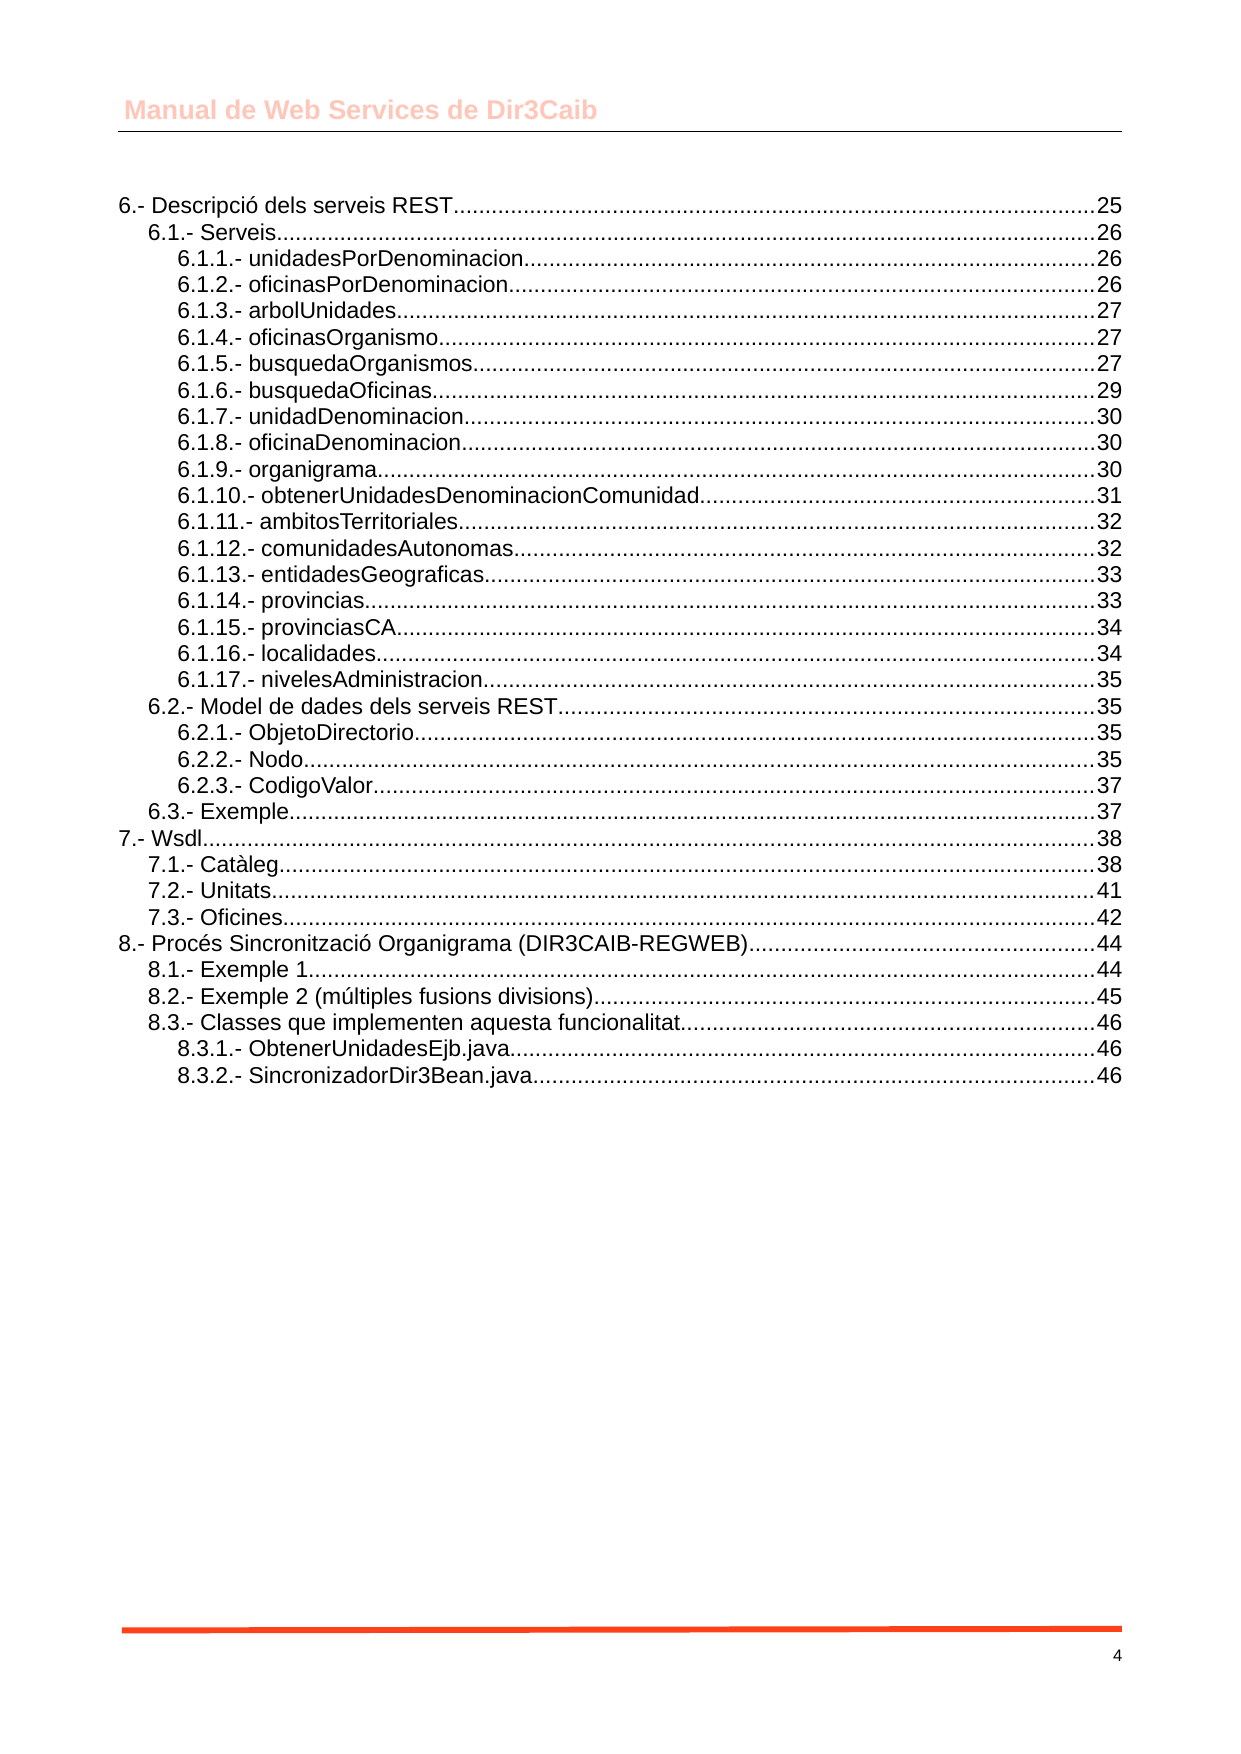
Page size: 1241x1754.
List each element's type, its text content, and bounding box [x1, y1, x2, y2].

text 6.1.10.- obtenerUnidadesDenominacionComunidad 31 [177, 482, 1122, 508]
text 6.1.5.- busquedaOrganismos 27 [177, 350, 1122, 377]
text 6.1.14.- provincias 33 [177, 587, 1122, 614]
text 6.1.13.- entidadesGeograficas 33 [177, 561, 1122, 587]
text 6.1.2.- oficinasPorDenominacion 26 [177, 271, 1122, 297]
text 6.1.9.- organigrama 30 [177, 456, 1122, 482]
text 8.1.- Exemple 1 44 [148, 956, 1122, 983]
text 7.- Wsdl 38 [118, 824, 1122, 851]
text 8.2.- Exemple 2 (múltiples fusions divisions) 45 [148, 983, 1122, 1009]
text 6.1.6.- busquedaOficinas 29 [177, 377, 1122, 403]
text 6.2.3.- CodigoValor 37 [177, 772, 1122, 798]
text 7.1.- Catàleg 38 [148, 851, 1122, 877]
text 8.3.- Classes que implementen aquesta funcionalitat 46 [148, 1009, 1122, 1035]
text 8.3.2.- SincronizadorDir3Bean.java 46 [177, 1062, 1122, 1088]
text 6.1.11.- ambitosTerritoriales 32 [177, 508, 1122, 535]
text 6.1.17.- nivelesAdministracion 35 [177, 666, 1122, 693]
text 6.2.- Model de dades dels serveis REST 35 [148, 693, 1122, 719]
text 6.2.1.- ObjetoDirectorio 35 [177, 719, 1122, 746]
text 6.- Descripció dels serveis REST 25 [118, 192, 1122, 218]
text 6.2.2.- Nodo 35 [177, 746, 1122, 772]
text 6.1.4.- oficinasOrganismo 27 [177, 324, 1122, 350]
text 6.1.12.- comunidadesAutonomas 32 [177, 535, 1122, 561]
text 6.1.- Serveis 26 [148, 218, 1122, 245]
text 6.1.1.- unidadesPorDenominacion 26 [177, 245, 1122, 271]
text 6.1.15.- provinciasCA 34 [177, 614, 1122, 640]
text 7.3.- Oficines 42 [148, 904, 1122, 930]
text 7.2.- Unitats 41 [148, 877, 1122, 904]
text 6.1.16.- localidades 34 [177, 640, 1122, 666]
text 6.1.7.- unidadDenominacion 30 [177, 403, 1122, 429]
text 6.1.3.- arbolUnidades 27 [177, 297, 1122, 324]
text 8.- Procés Sincronització Organigrama (DIR3CAIB-REGWEB) 44 [118, 930, 1122, 956]
text 8.3.1.- ObtenerUnidadesEjb.java 46 [177, 1035, 1122, 1062]
text 6.1.8.- oficinaDenominacion 30 [177, 429, 1122, 456]
text 6.3.- Exemple 37 [148, 798, 1122, 824]
